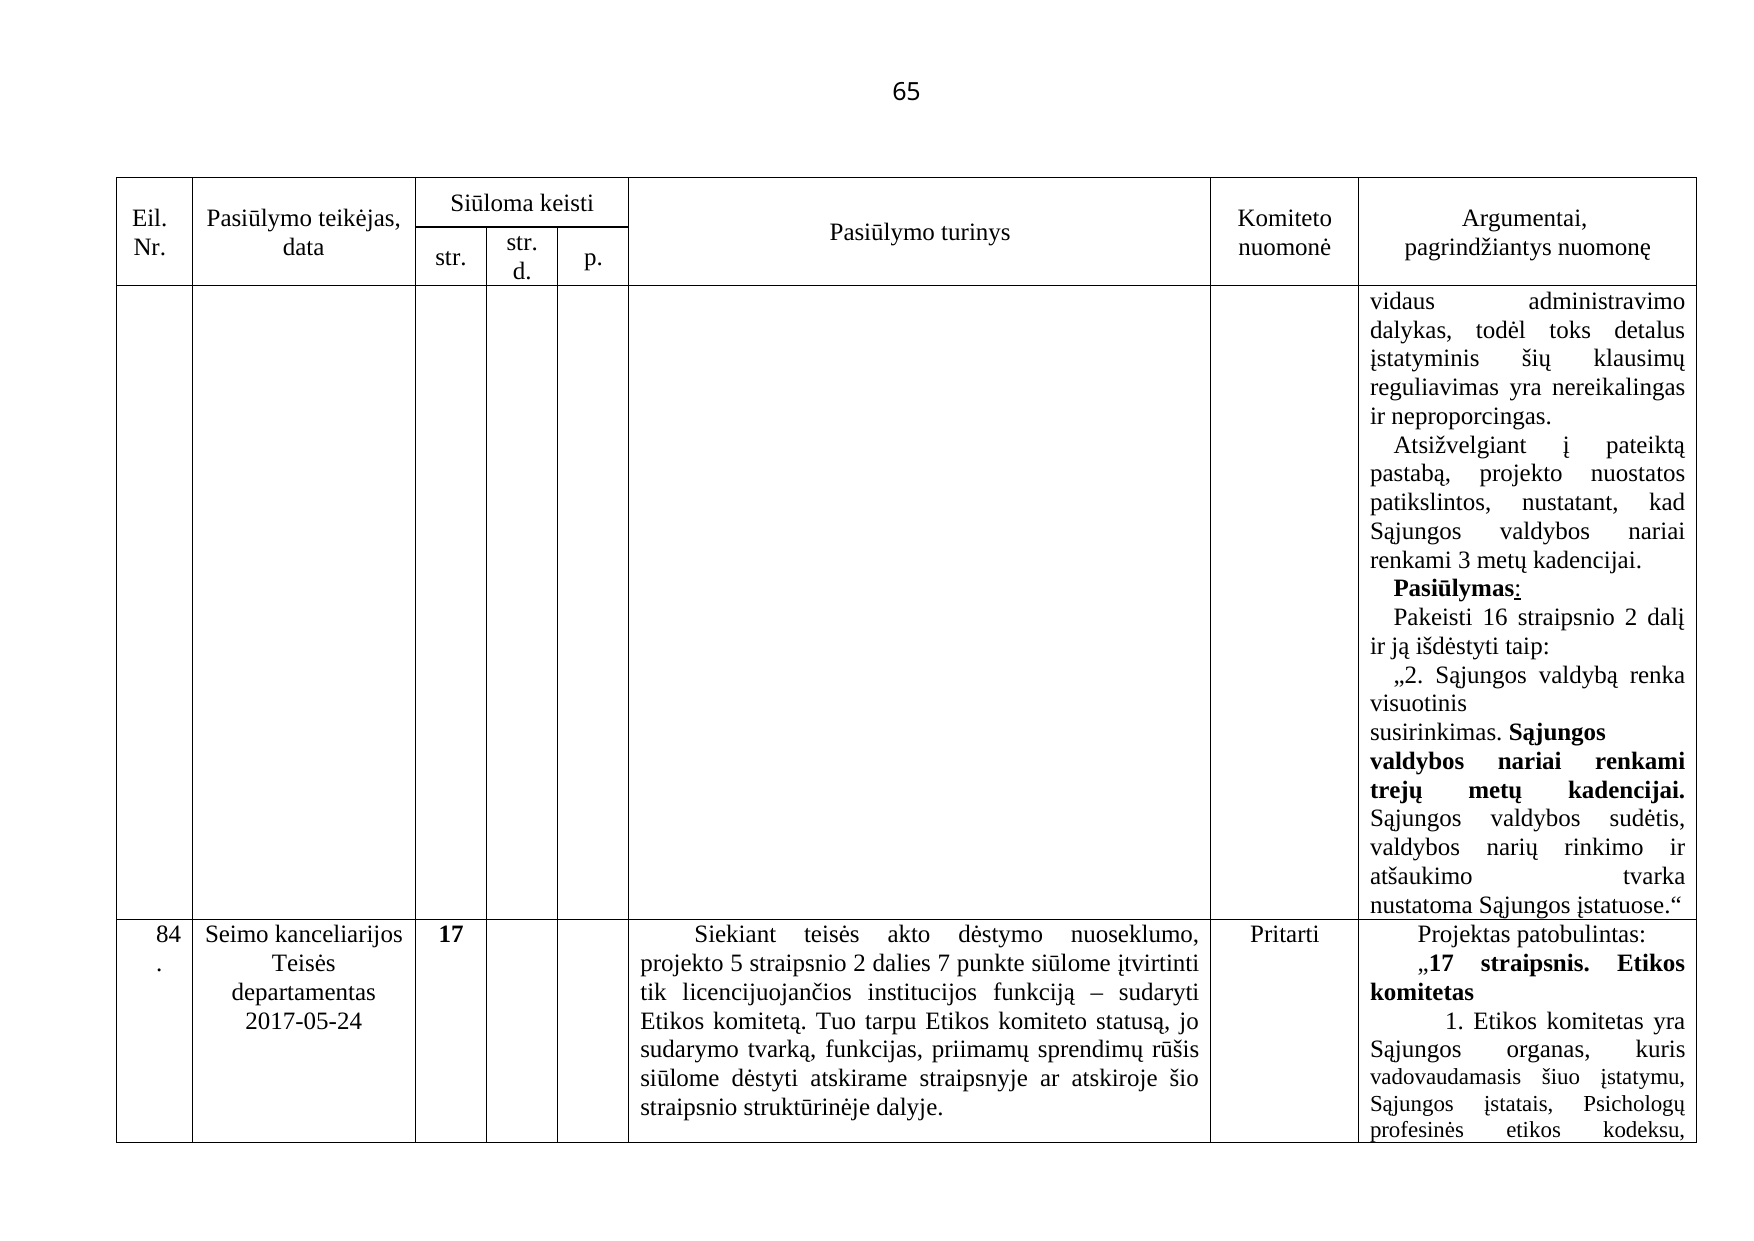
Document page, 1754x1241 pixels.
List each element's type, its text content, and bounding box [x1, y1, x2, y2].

table_cell p. [558, 228, 628, 285]
table_cell [487, 920, 557, 1142]
table_cell Projektas patobulintas: „17 straipsnis. Etikos komitetas 1. Etikos komitetas yra Sąjungos organas, kuris vadovaudamasis šiuo įstatymu, Sąjungos įstatais, Psichologų profesinės etikos kodeksu, [1359, 920, 1696, 1142]
table_cell str. d. [487, 228, 557, 285]
table_cell [487, 286, 557, 918]
table_cell [1211, 286, 1358, 918]
table_header Eil. Nr. [117, 178, 192, 285]
table_cell [558, 286, 628, 918]
table_cell str. [416, 228, 486, 285]
table_cell Siekiant teisės akto dėstymo nuoseklumo, projekto 5 straipsnio 2 dalies 7 punkte siūlome įtvirtinti tik licencijuojančios institucijos funkciją – sudaryti Etikos komitetą. Tuo tarpu Etikos komiteto statusą, jo sudarymo tvarką, funkcijas, priimamų sprendimų rūšis siūlome dėstyti atskirame straipsnyje ar atskiroje šio straipsnio struktūrinėje dalyje. [629, 920, 1210, 1142]
table_cell [117, 920, 192, 1142]
table_header Siūloma keisti [416, 178, 628, 226]
table_header Pasiūlymo teikėjas, data [193, 178, 415, 285]
table_cell [629, 286, 1210, 918]
table_cell Seimo kanceliarijos Teisės departamentas 2017-05-24 [193, 920, 415, 1142]
table_header Komiteto nuomonė [1211, 178, 1358, 285]
table_cell [193, 286, 415, 918]
table_header Argumentai, pagrindžiantys nuomonę [1359, 178, 1696, 285]
table_cell Pritarti [1211, 920, 1358, 1142]
table_cell [416, 286, 486, 918]
table_cell [558, 920, 628, 1142]
table_header Pasiūlymo turinys [629, 178, 1210, 285]
table_cell 17 [416, 920, 486, 1142]
table_cell vidaus administravimo dalykas, todėl toks detalus įstatyminis šių klausimų reguliavimas yra nereikalingas ir neproporcingas. Atsižvelgiant į pateiktą pastabą, projekto nuostatos patikslintos, nustatant, kad Sąjungos valdybos nariai renkami 3 metų kadencijai. Pasiūlymas: Pakeisti 16 straipsnio 2 dalį ir ją išdėstyti taip: „2. Sąjungos valdybą renka visuotinis susirinkimas. Sąjungos valdybos nariai renkami trejų metų kadencijai. Sąjungos valdybos sudėtis, valdybos narių rinkimo ir atšaukimo tvarka nustatoma Sąjungos įstatuose.“ [1359, 286, 1696, 918]
table_cell [117, 286, 192, 918]
